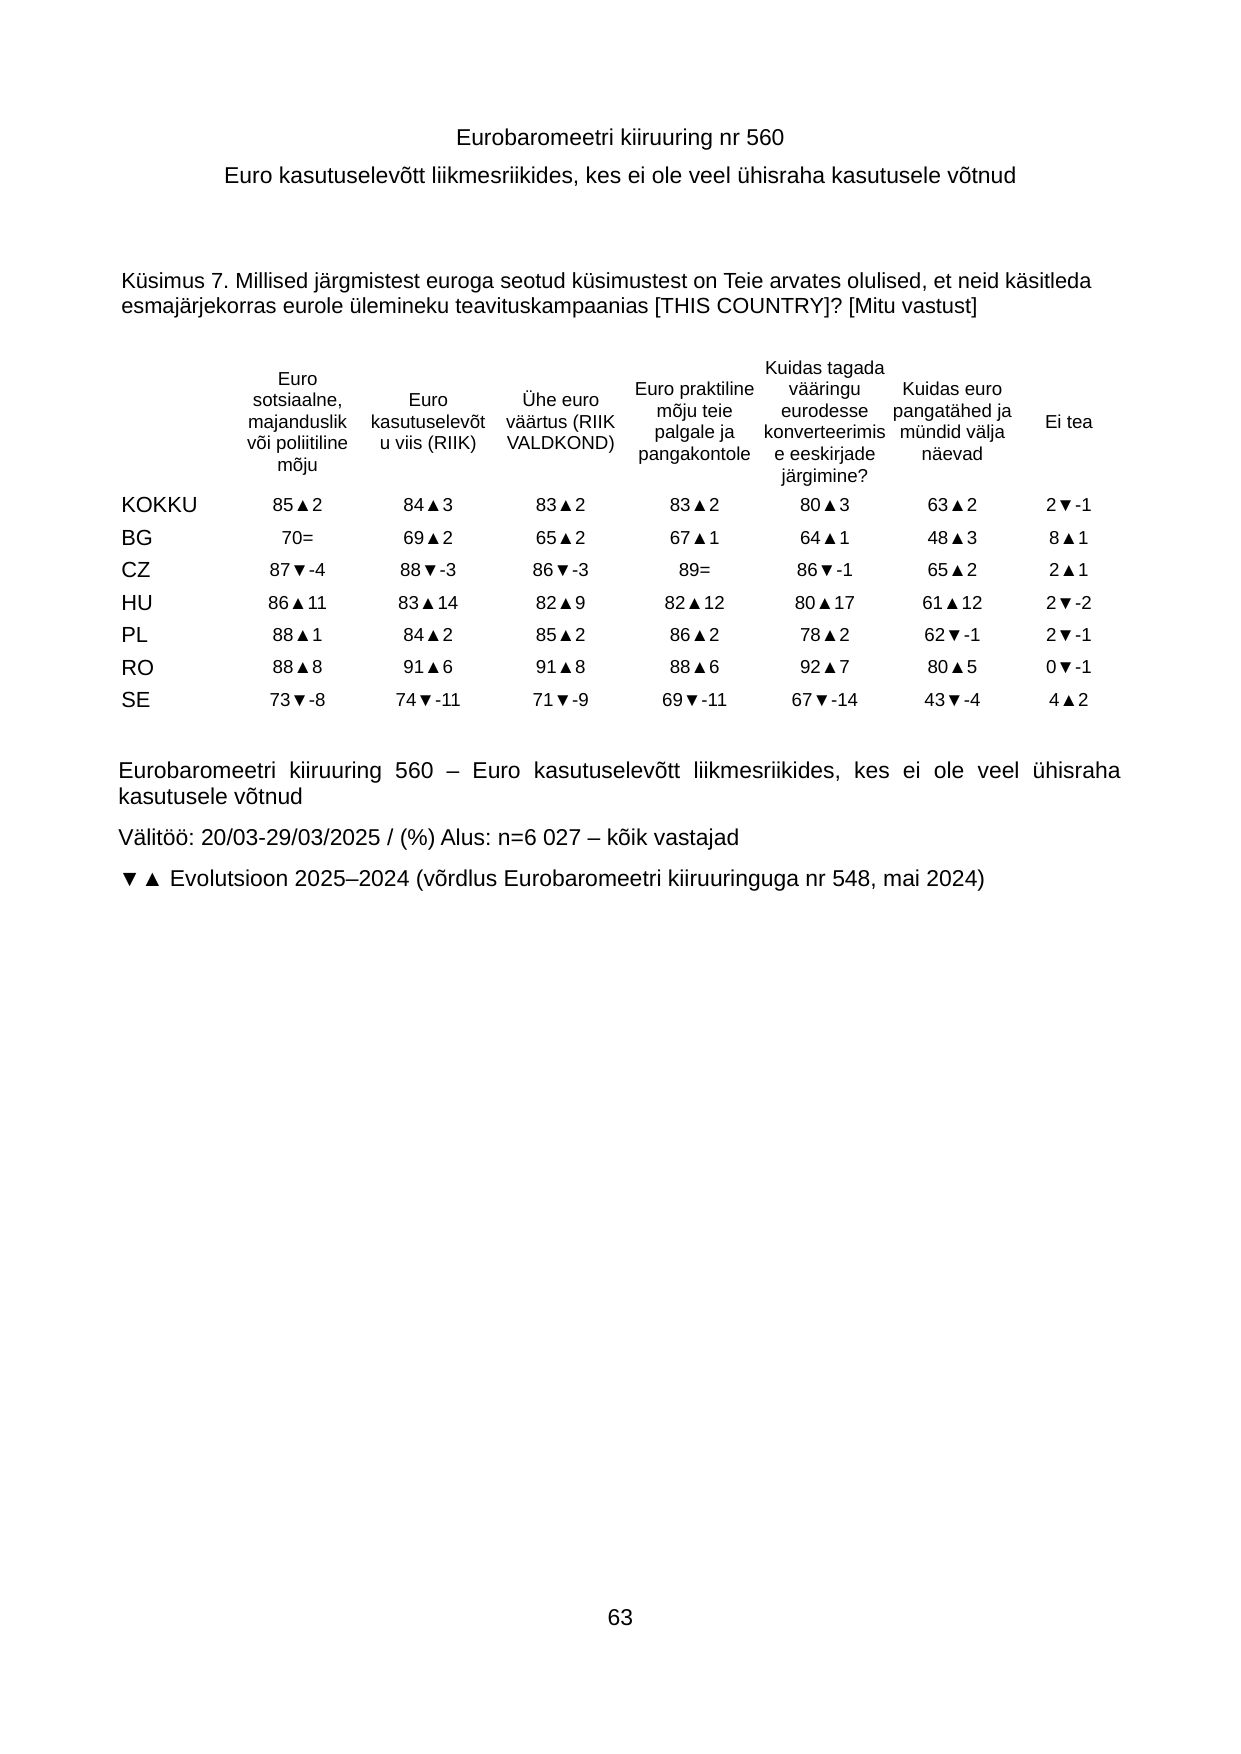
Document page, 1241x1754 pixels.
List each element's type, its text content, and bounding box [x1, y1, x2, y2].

table_cell 65▲2 [889, 554, 1015, 586]
table_cell [118, 354, 231, 489]
table_cell 92▲7 [760, 651, 889, 683]
table_cell 88▲8 [231, 651, 363, 683]
table_cell 4▲2 [1015, 683, 1122, 716]
table_cell 86▲2 [629, 619, 760, 651]
table_cell 80▲5 [889, 651, 1015, 683]
table_cell 69▼-11 [629, 683, 760, 716]
table_cell BG [118, 521, 231, 554]
table_cell 78▲2 [760, 619, 889, 651]
table_cell 8▲1 [1015, 521, 1122, 554]
table_cell Euro sotsiaalne, majanduslik või poliitiline mõju [231, 354, 363, 489]
table_cell SE [118, 683, 231, 716]
table_cell 84▲3 [363, 489, 493, 521]
table_cell Ei tea [1015, 354, 1122, 489]
table_cell 91▲6 [363, 651, 493, 683]
table_cell 86▼-1 [760, 554, 889, 586]
table_header Küsimus 7. Millised järgmistest euroga seotud küsimustest on Teie arvates olulised, et neid käsitleda esmajärjekorras eurole ülemineku teavituskampaanias [THIS COUNTRY]? [Mitu vastust] [118, 265, 1122, 321]
table_cell 69▲2 [363, 521, 493, 554]
table_cell [493, 321, 628, 354]
table_cell [760, 321, 889, 354]
table_cell 73▼-8 [231, 683, 363, 716]
table_cell PL [118, 619, 231, 651]
table_cell [363, 321, 493, 354]
table_cell Euro kasutuselevõtu viis (RIIK) [363, 354, 493, 489]
table_cell Ühe euro väärtus (RIIK VALDKOND) [493, 354, 628, 489]
table_cell 88▼-3 [363, 554, 493, 586]
table_cell 91▲8 [493, 651, 628, 683]
table_cell [231, 321, 363, 354]
table_cell KOKKU [118, 489, 231, 521]
table_cell 88▲6 [629, 651, 760, 683]
table_cell 65▲2 [493, 521, 628, 554]
table_cell 63▲2 [889, 489, 1015, 521]
table_cell 89= [629, 554, 760, 586]
table_cell 83▲14 [363, 586, 493, 618]
table_cell RO [118, 651, 231, 683]
table_cell 64▲1 [760, 521, 889, 554]
table_cell Euro praktiline mõju teie palgale ja pangakontole [629, 354, 760, 489]
table_cell 0▼-1 [1015, 651, 1122, 683]
table_cell 43▼-4 [889, 683, 1015, 716]
text Eurobaromeetri kiiruuring 560 – Euro kasutuselevõtt liikmesriikides, kes ei ole veel ühisraha kasutusele võtnud [118, 757, 1122, 809]
table_cell 83▲2 [629, 489, 760, 521]
table_cell 87▼-4 [231, 554, 363, 586]
table_cell 86▲11 [231, 586, 363, 618]
table_cell Kuidas euro pangatähed ja mündid välja näevad [889, 354, 1015, 489]
table_cell 82▲12 [629, 586, 760, 618]
table_cell 86▼-3 [493, 554, 628, 586]
table_cell HU [118, 586, 231, 618]
table_cell 2▼-1 [1015, 619, 1122, 651]
table_cell [1015, 321, 1122, 354]
table_cell 67▲1 [629, 521, 760, 554]
table_cell 48▲3 [889, 521, 1015, 554]
text ▼▲ Evolutsioon 2025–2024 (võrdlus Eurobaromeetri kiiruuringuga nr 548, mai 2024) [118, 865, 1122, 891]
table_cell 88▲1 [231, 619, 363, 651]
table_cell 80▲17 [760, 586, 889, 618]
table_cell 85▲2 [231, 489, 363, 521]
table_cell [889, 321, 1015, 354]
text Välitöö: 20/03-29/03/2025 / (%) Alus: n=6 027 – kõik vastajad [118, 824, 1122, 850]
table_cell 61▲12 [889, 586, 1015, 618]
table_cell Kuidas tagada vääringu eurodesse konverteerimise eeskirjade järgimine? [760, 354, 889, 489]
table_cell 74▼-11 [363, 683, 493, 716]
table_cell 82▲9 [493, 586, 628, 618]
table_cell 62▼-1 [889, 619, 1015, 651]
table_cell [629, 321, 760, 354]
table_cell 2▲1 [1015, 554, 1122, 586]
table_cell 84▲2 [363, 619, 493, 651]
table_cell 67▼-14 [760, 683, 889, 716]
table_cell 2▼-1 [1015, 489, 1122, 521]
table_cell 80▲3 [760, 489, 889, 521]
table_cell 85▲2 [493, 619, 628, 651]
table_cell 83▲2 [493, 489, 628, 521]
table_cell 70= [231, 521, 363, 554]
table_cell 2▼-2 [1015, 586, 1122, 618]
table_cell 71▼-9 [493, 683, 628, 716]
table_cell CZ [118, 554, 231, 586]
table_cell [118, 321, 231, 354]
